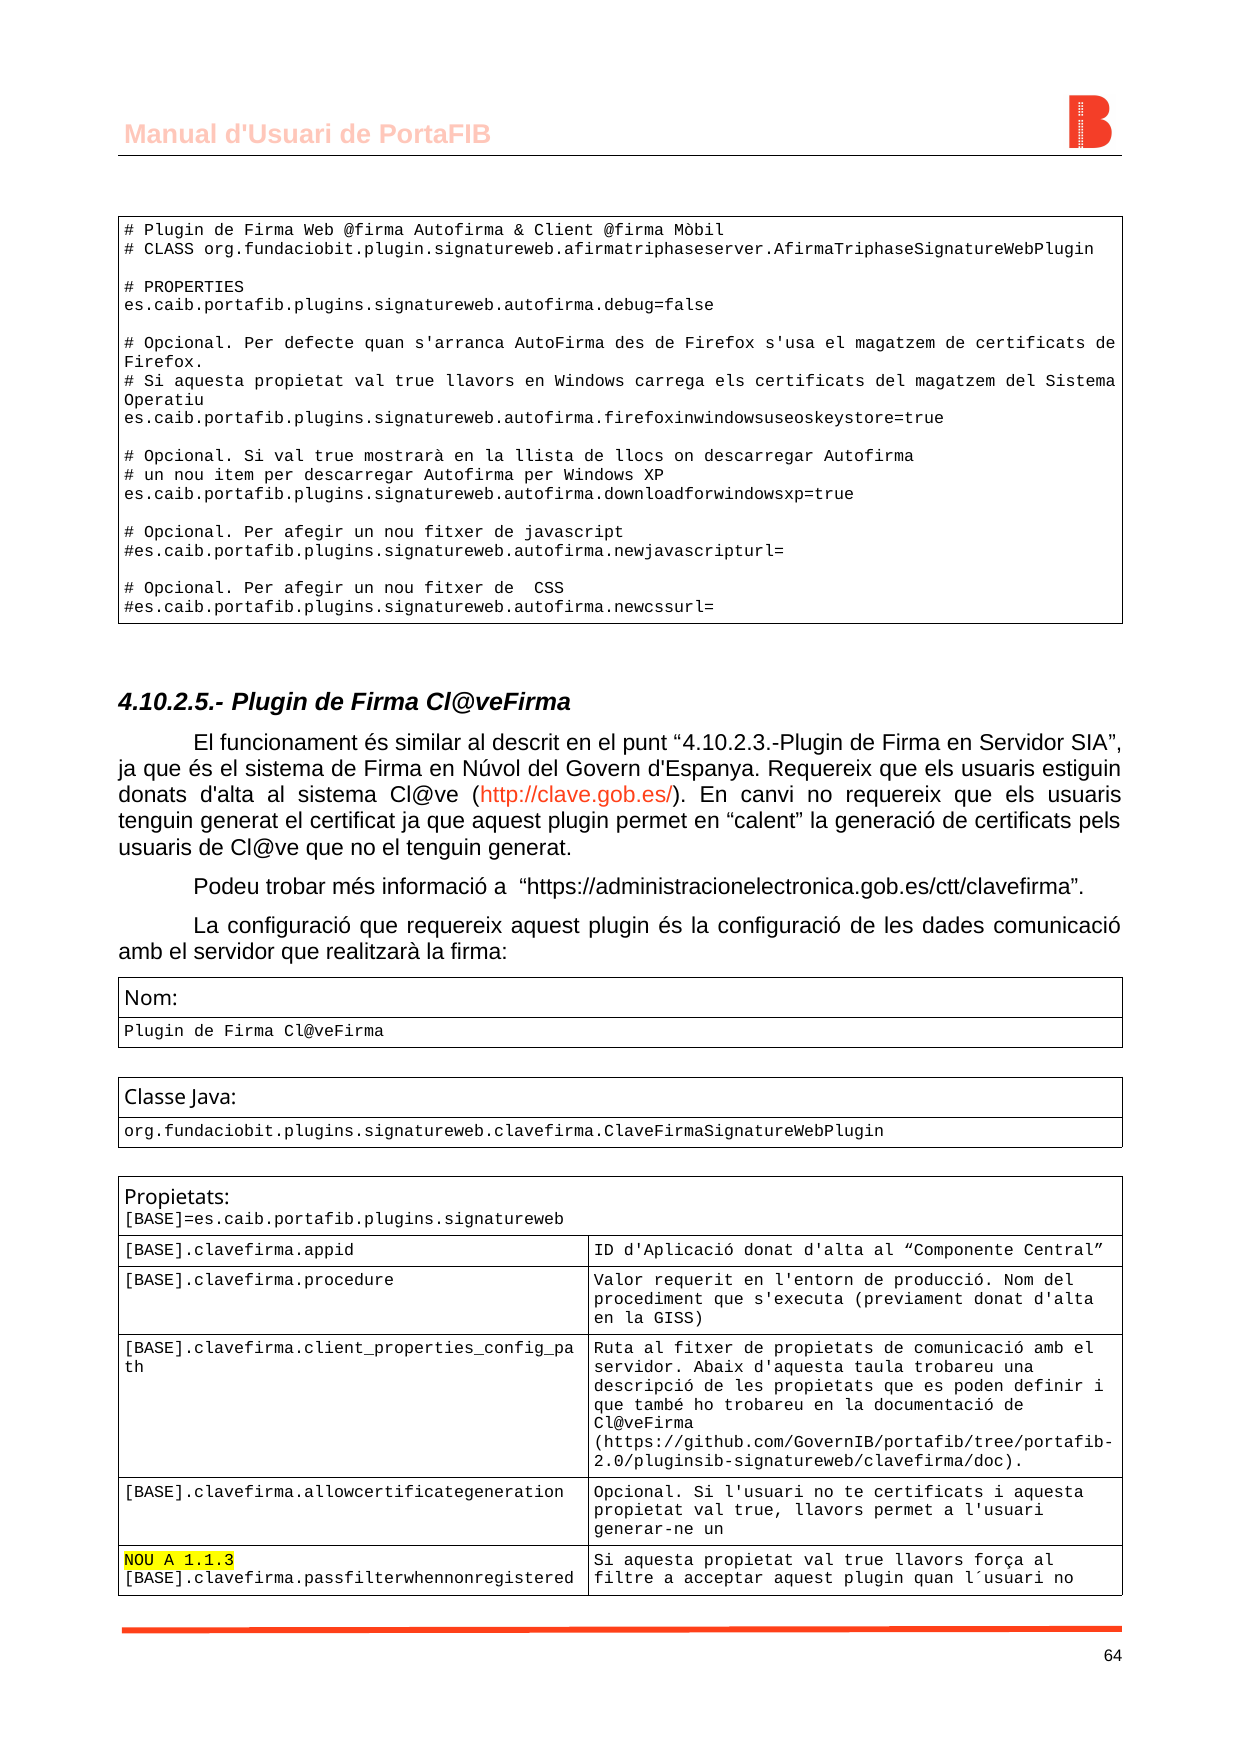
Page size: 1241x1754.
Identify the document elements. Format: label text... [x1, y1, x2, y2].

table_cell [BASE].clavefirma.appid [119, 1236, 588, 1266]
text Podeu trobar més informació a “https://administracionelectronica.gob.es/ctt/clavefirma”. [118, 873, 1122, 899]
subtitle Plugin de Firma Cl@veFirma [118, 687, 1122, 716]
table_cell Valor requerit en l'entorn de producció. Nom del procediment que s'executa (previament donat d'alta en la GISS) [589, 1267, 1122, 1334]
table_cell NOU A 1.1.3 [BASE].clavefirma.passfilterwhennonregistered [119, 1546, 588, 1595]
table_cell org.fundaciobit.plugins.signatureweb.clavefirma.ClaveFirmaSignatureWebPlugin [119, 1118, 1122, 1147]
table_cell [BASE].clavefirma.procedure [119, 1267, 588, 1334]
table_cell Opcional. Si l'usuari no te certificats i aquesta propietat val true, llavors permet a l'usuari generar-ne un [589, 1478, 1122, 1545]
table_cell [BASE].clavefirma.allowcertificategeneration [119, 1478, 588, 1545]
table_cell Si aquesta propietat val true llavors força al filtre a acceptar aquest plugin quan l´usuari no [589, 1546, 1122, 1595]
table_cell ID d'Aplicació donat d'alta al “Componente Central” [589, 1236, 1122, 1266]
text La configuració que requereix aquest plugin és la configuració de les dades comunicació amb el servidor que realitzarà la firma: [118, 912, 1122, 964]
table_header Nom: [119, 978, 1122, 1017]
table_cell Ruta al fitxer de propietats de comunicació amb el servidor. Abaix d'aquesta taula trobareu una descripció de les propietats que es poden definir i que també ho trobareu en la documentació de Cl@veFirma (https://github.com/GovernIB/portafib/tree/portafib-2.0/pluginsib-signatureweb/clavefirma/doc). [589, 1335, 1122, 1477]
table_header # Plugin de Firma Web @firma Autofirma & Client @firma Mòbil # CLASS org.fundaciobit.plugin.signatureweb.afirmatriphaseserver.AfirmaTriphaseSignatureWebPlugin # PROPERTIES es.caib.portafib.plugins.signatureweb.autofirma.debug=false # Opcional. Per defecte quan s'arranca AutoFirma des de Firefox s'usa el magatzem de certificats de Firefox. # Si aquesta propietat val true llavors en Windows carrega els certificats del magatzem del Sistema Operatiu es.caib.portafib.plugins.signatureweb.autofirma.firefoxinwindowsuseoskeystore=true # Opcional. Si val true mostrarà en la llista de llocs on descarregar Autofirma # un nou item per descarregar Autofirma per Windows XP es.caib.portafib.plugins.signatureweb.autofirma.downloadforwindowsxp=true # Opcional. Per afegir un nou fitxer de javascript #es.caib.portafib.plugins.signatureweb.autofirma.newjavascripturl= # Opcional. Per afegir un nou fitxer de CSS #es.caib.portafib.plugins.signatureweb.autofirma.newcssurl= [119, 217, 1122, 623]
picture [1063, 94, 1117, 150]
table_header Propietats: [BASE]=es.caib.portafib.plugins.signatureweb [119, 1177, 1122, 1235]
text El funcionament és similar al descrit en el punt “4.10.2.3Plugin de Firma en Servidor SIA”, ja que és el sistema de Firma en Núvol del Govern d'Espanya. Requereix que els usuaris estiguin donats d'alta al sistema Cl@ve (http://clave.gob.es/). En canvi no requereix que els usuaris tenguin generat el certificat ja que aquest plugin permet en “calent” la generació de certificats pels usuaris de Cl@ve que no el tenguin generat. [118, 728, 1122, 860]
table_header Classe Java: [119, 1078, 1122, 1117]
table_cell [BASE].clavefirma.client_properties_config_path [119, 1335, 588, 1477]
table_cell Plugin de Firma Cl@veFirma [119, 1018, 1122, 1047]
